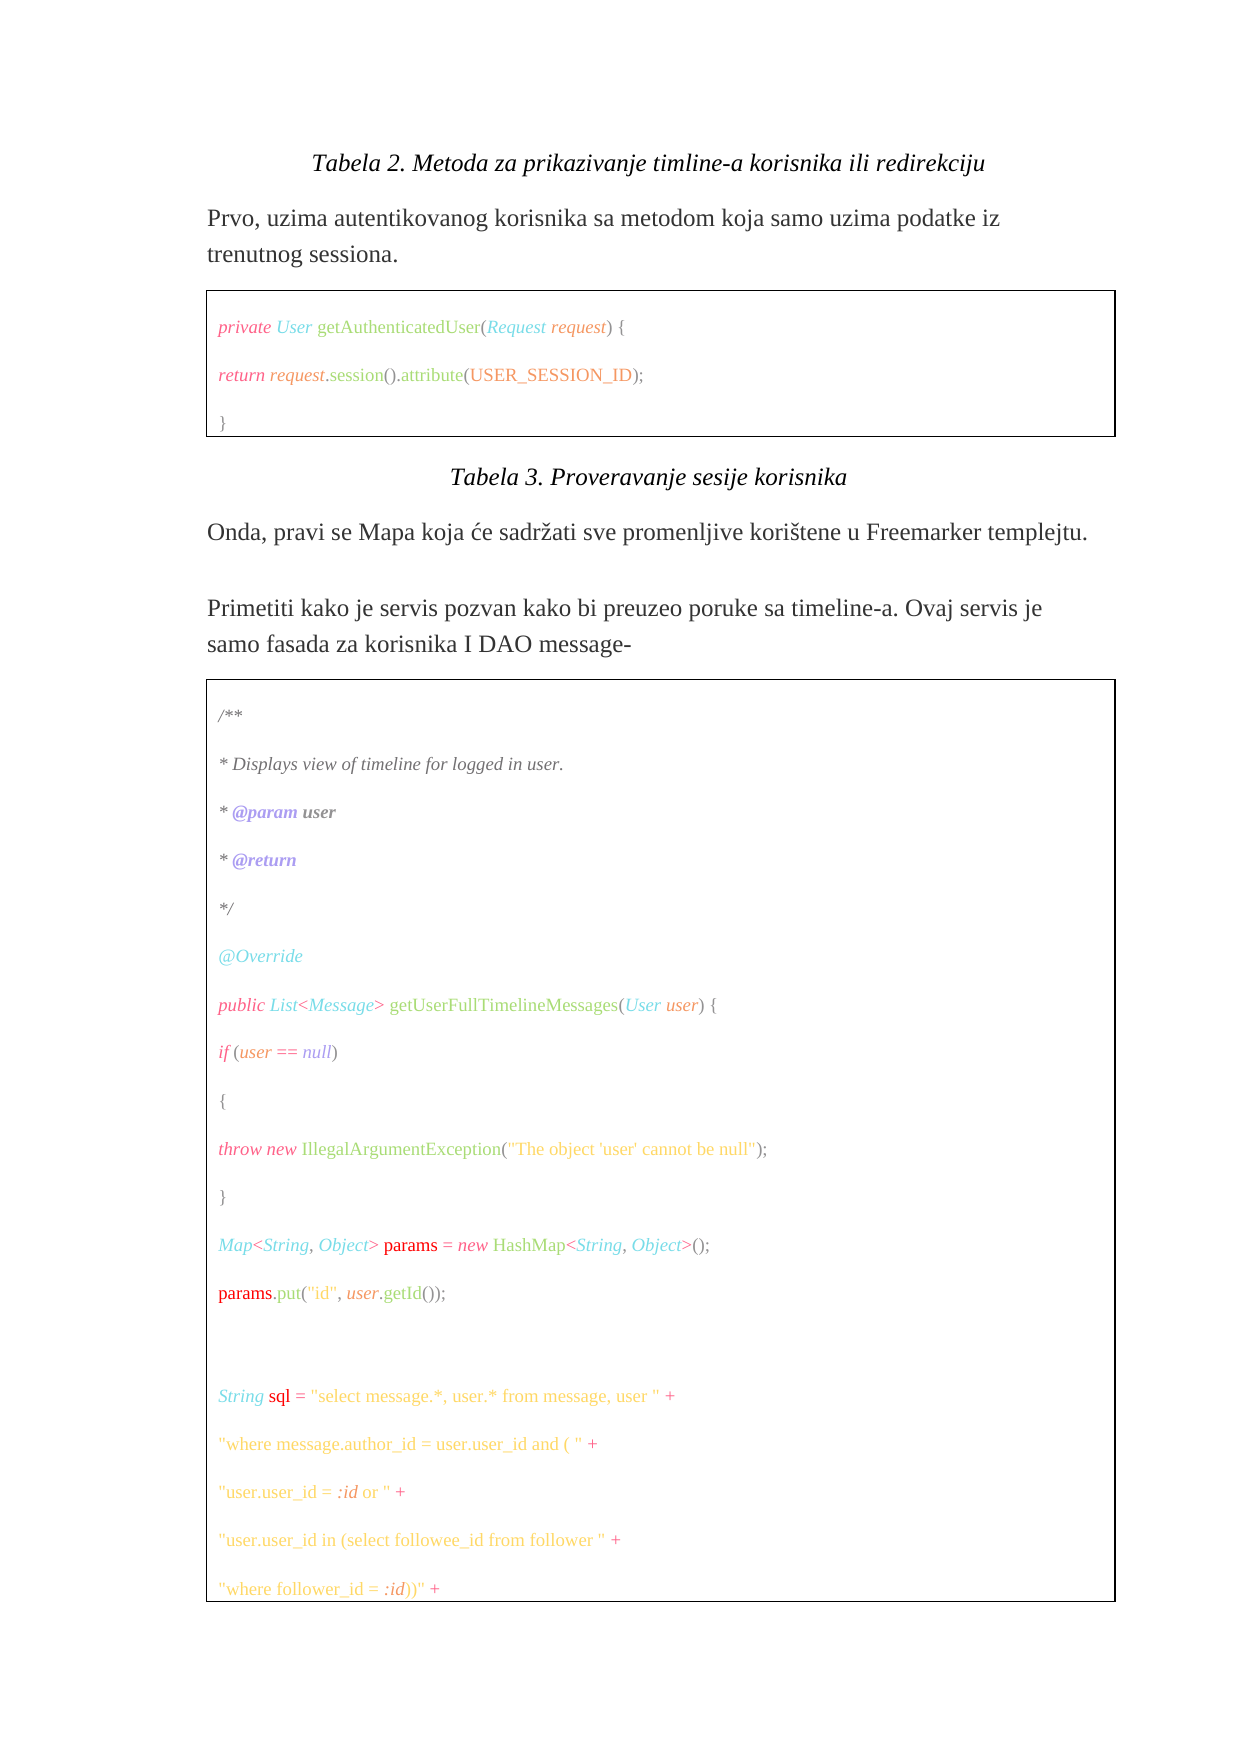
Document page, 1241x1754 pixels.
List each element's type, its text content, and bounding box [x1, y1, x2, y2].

table_header private User getAuthenticatedUser(Request request) { return request.session().attribute(USER_SESSION_ID); } [207, 291, 1114, 436]
table_header /** * Displays view of timeline for logged in user. * @param user * @return */ @Override public List<Message> getUserFullTimelineMessages(User user) { if (user == null) { throw new IllegalArgumentException("The object 'user' cannot be null"); } Map<String, Object> params = new HashMap<String, Object>(); params.put("id", user.getId()); String sql = "select message.*, user.* from message, user " + "where message.author_id = user.user_id and ( " + "user.user_id = :id or " + "user.user_id in (select followee_id from follower " + "where follower_id = :id))" + [207, 680, 1114, 1601]
text Onda, pravi se Mapa koja će sadržati sve promenljive korištene u Freemarker templejtu. [207, 517, 1092, 546]
text Prvo, uzima autentikovanog korisnika sa metodom koja samo uzima podatke iz trenutnog sessiona. [207, 203, 1092, 268]
text Primetiti kako je servis pozvan kako bi preuzeo poruke sa timeline-a. Ovaj servis je samo fasada za korisnika I DAO message- [207, 593, 1092, 657]
text Tabela 3. Proveravanje sesije korisnika [207, 462, 1092, 490]
text Tabela 2. Metoda za prikazivanje timline-a korisnika ili redirekciju [207, 148, 1092, 176]
